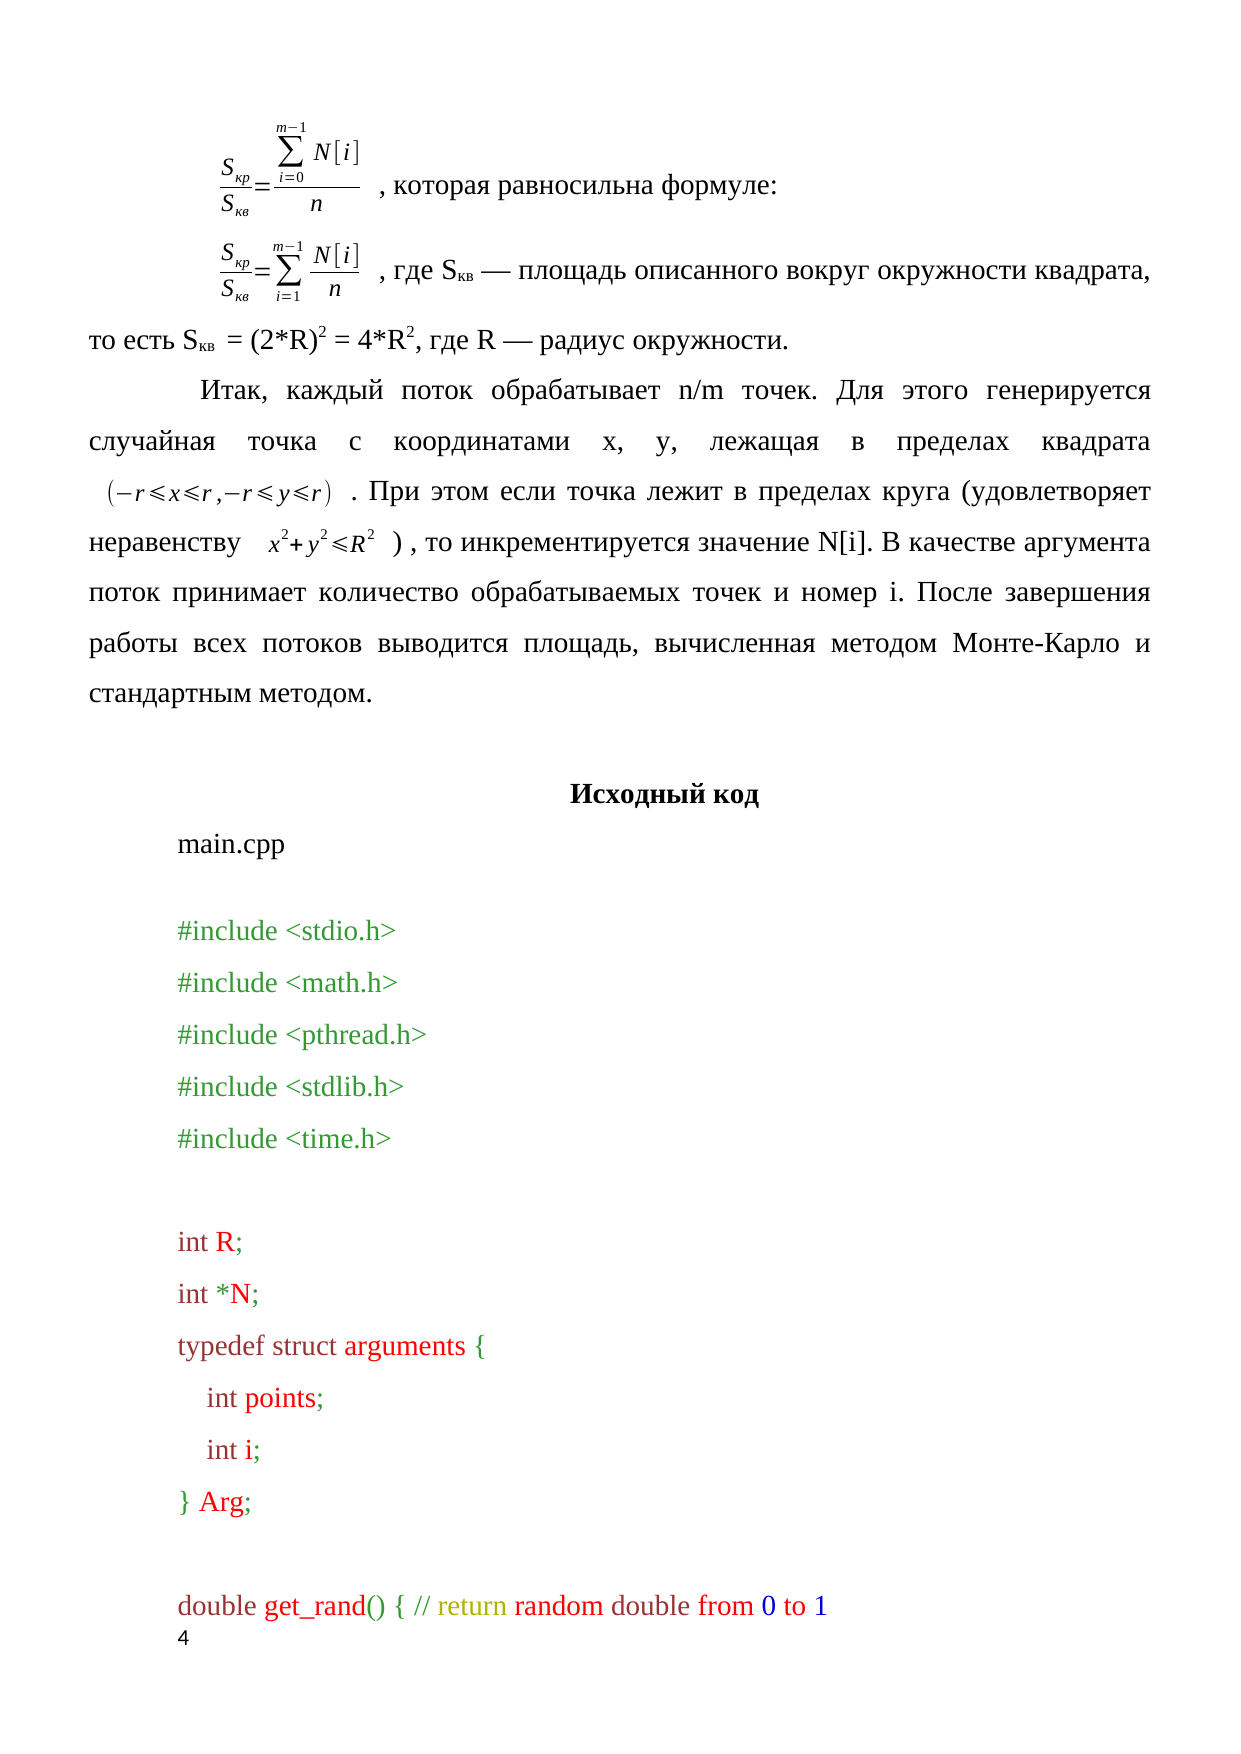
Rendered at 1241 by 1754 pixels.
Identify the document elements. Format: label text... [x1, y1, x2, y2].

text int i; [177, 1432, 1152, 1466]
text Исходный код [177, 776, 1152, 809]
text #include <time.h> [177, 1121, 1152, 1154]
text int *N; [177, 1276, 1152, 1310]
text #include <stdio.h> [177, 913, 1152, 947]
text , которая равносильна формуле: [88, 118, 1152, 220]
text #include <math.h> [177, 965, 1152, 999]
text int R; [177, 1224, 1152, 1258]
text typedef struct arguments { [177, 1328, 1152, 1362]
text #include <stdlib.h> [177, 1069, 1152, 1102]
text #include <pthread.h> [177, 1017, 1152, 1051]
text int points; [177, 1380, 1152, 1414]
text double get_rand() { // return random double from 0 to 1 [177, 1588, 1152, 1621]
text Итак, каждый поток обрабатывает n/m точек. Для этого генерируется случайная точка с координатами x, y, лежащая в пределах квадрата . При этом если точка лежит в пределах круга (удовлетворяет неравенству ) , то инкрементируется значение N[i]. В качестве аргумента поток принимает количество обрабатываемых точек и номер i. После завершения работы всех потоков выводится площадь, вычисленная методом Монте-Карло и стандартным методом. [88, 372, 1152, 709]
text main.cpp [177, 826, 1152, 860]
text , где Sкв — площадь описанного вокруг окружности квадрата, то есть Sкв = (2*R)2 = 4*R2, где R — радиус окружности. [88, 237, 1152, 356]
text } Arg; [177, 1484, 1152, 1517]
